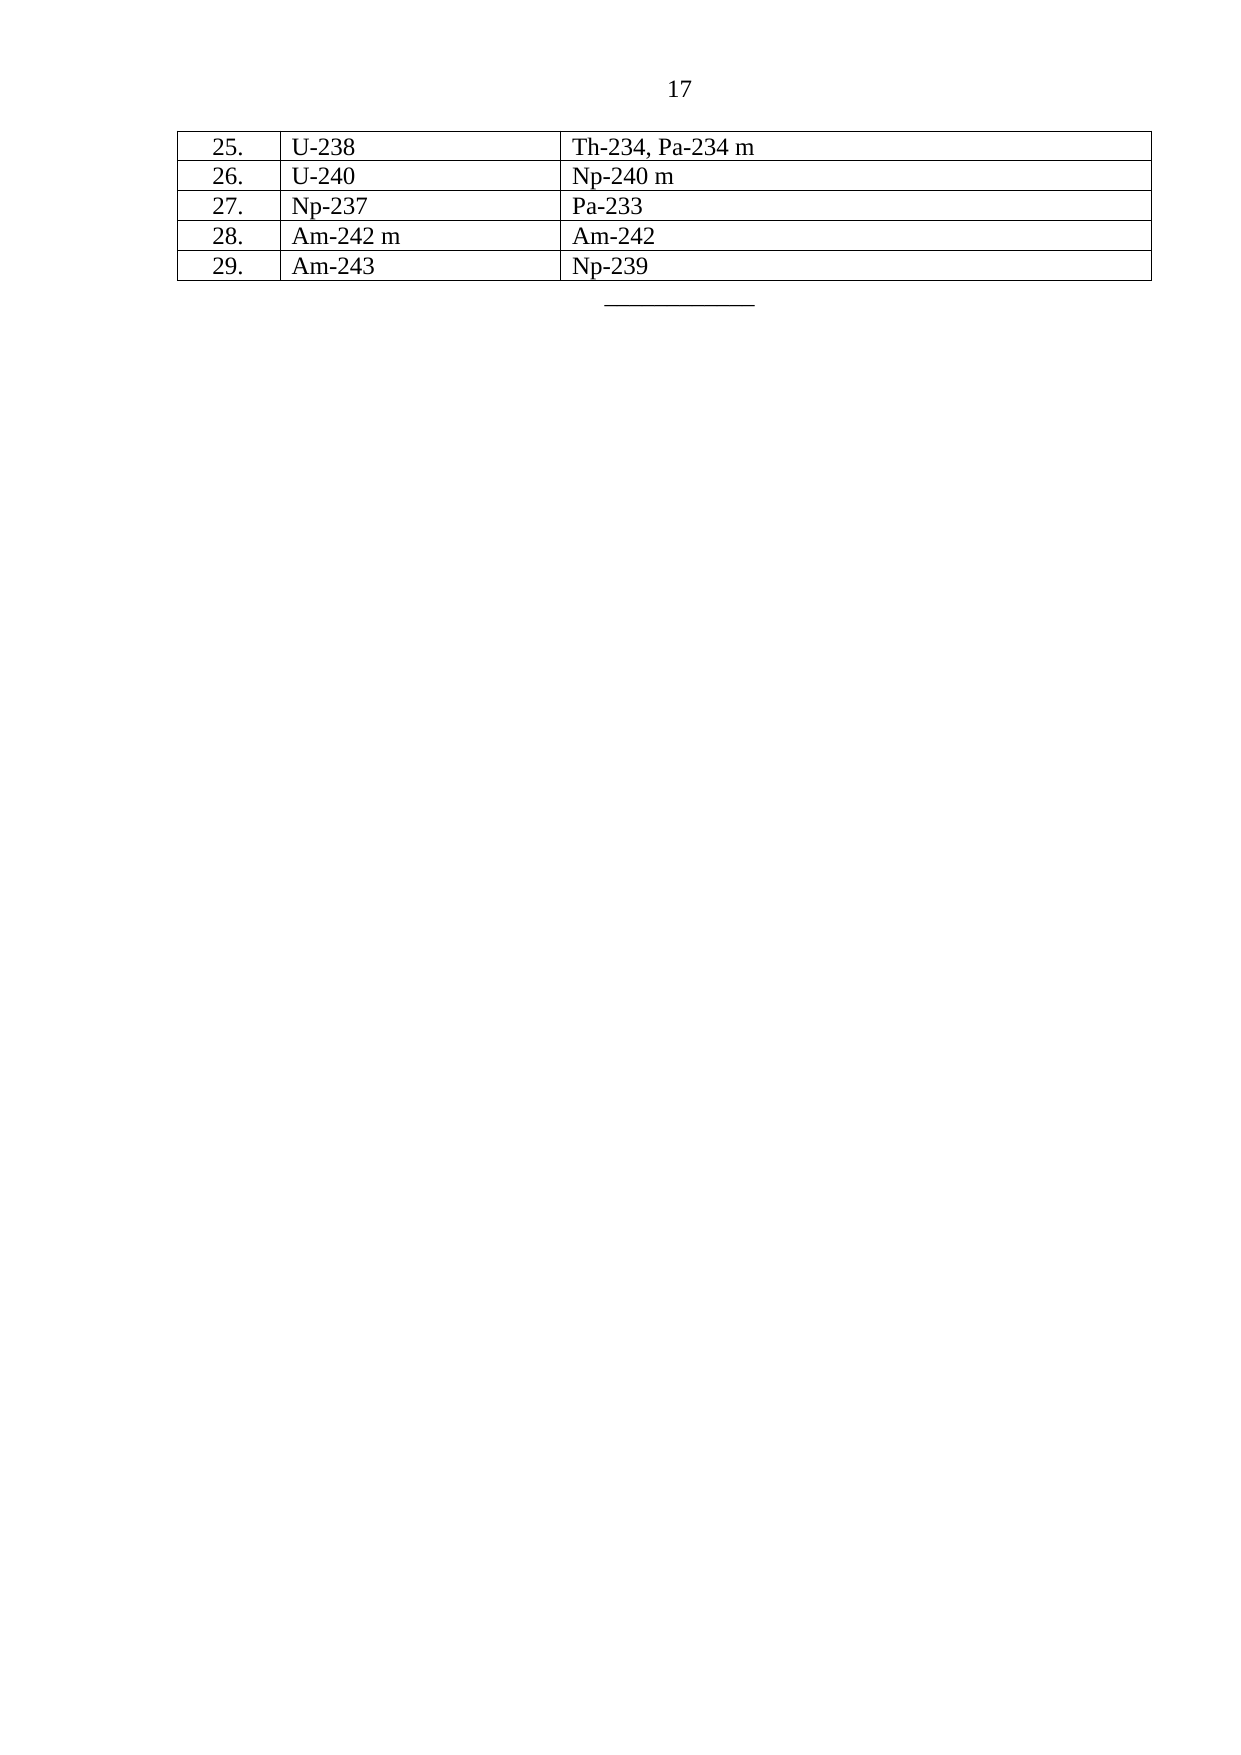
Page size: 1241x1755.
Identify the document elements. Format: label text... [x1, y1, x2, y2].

table_cell 27. [178, 191, 280, 220]
text ____________ [177, 281, 1181, 309]
table_cell Np-239 [561, 251, 1151, 279]
table_cell Am-242 [561, 221, 1151, 250]
table_cell 28. [178, 221, 280, 250]
table_cell Np-237 [281, 191, 560, 220]
table_cell 26. [178, 161, 280, 190]
table_cell 29. [178, 251, 280, 279]
table_cell Pa-233 [561, 191, 1151, 220]
table_cell Np-240 m [561, 161, 1151, 190]
table_cell U-240 [281, 161, 560, 190]
table_cell U-238 [281, 132, 560, 160]
table_cell Th-234, Pa-234 m [561, 132, 1151, 160]
table_cell 25. [178, 132, 280, 160]
table_cell Am-243 [281, 251, 560, 279]
table_cell Am-242 m [281, 221, 560, 250]
